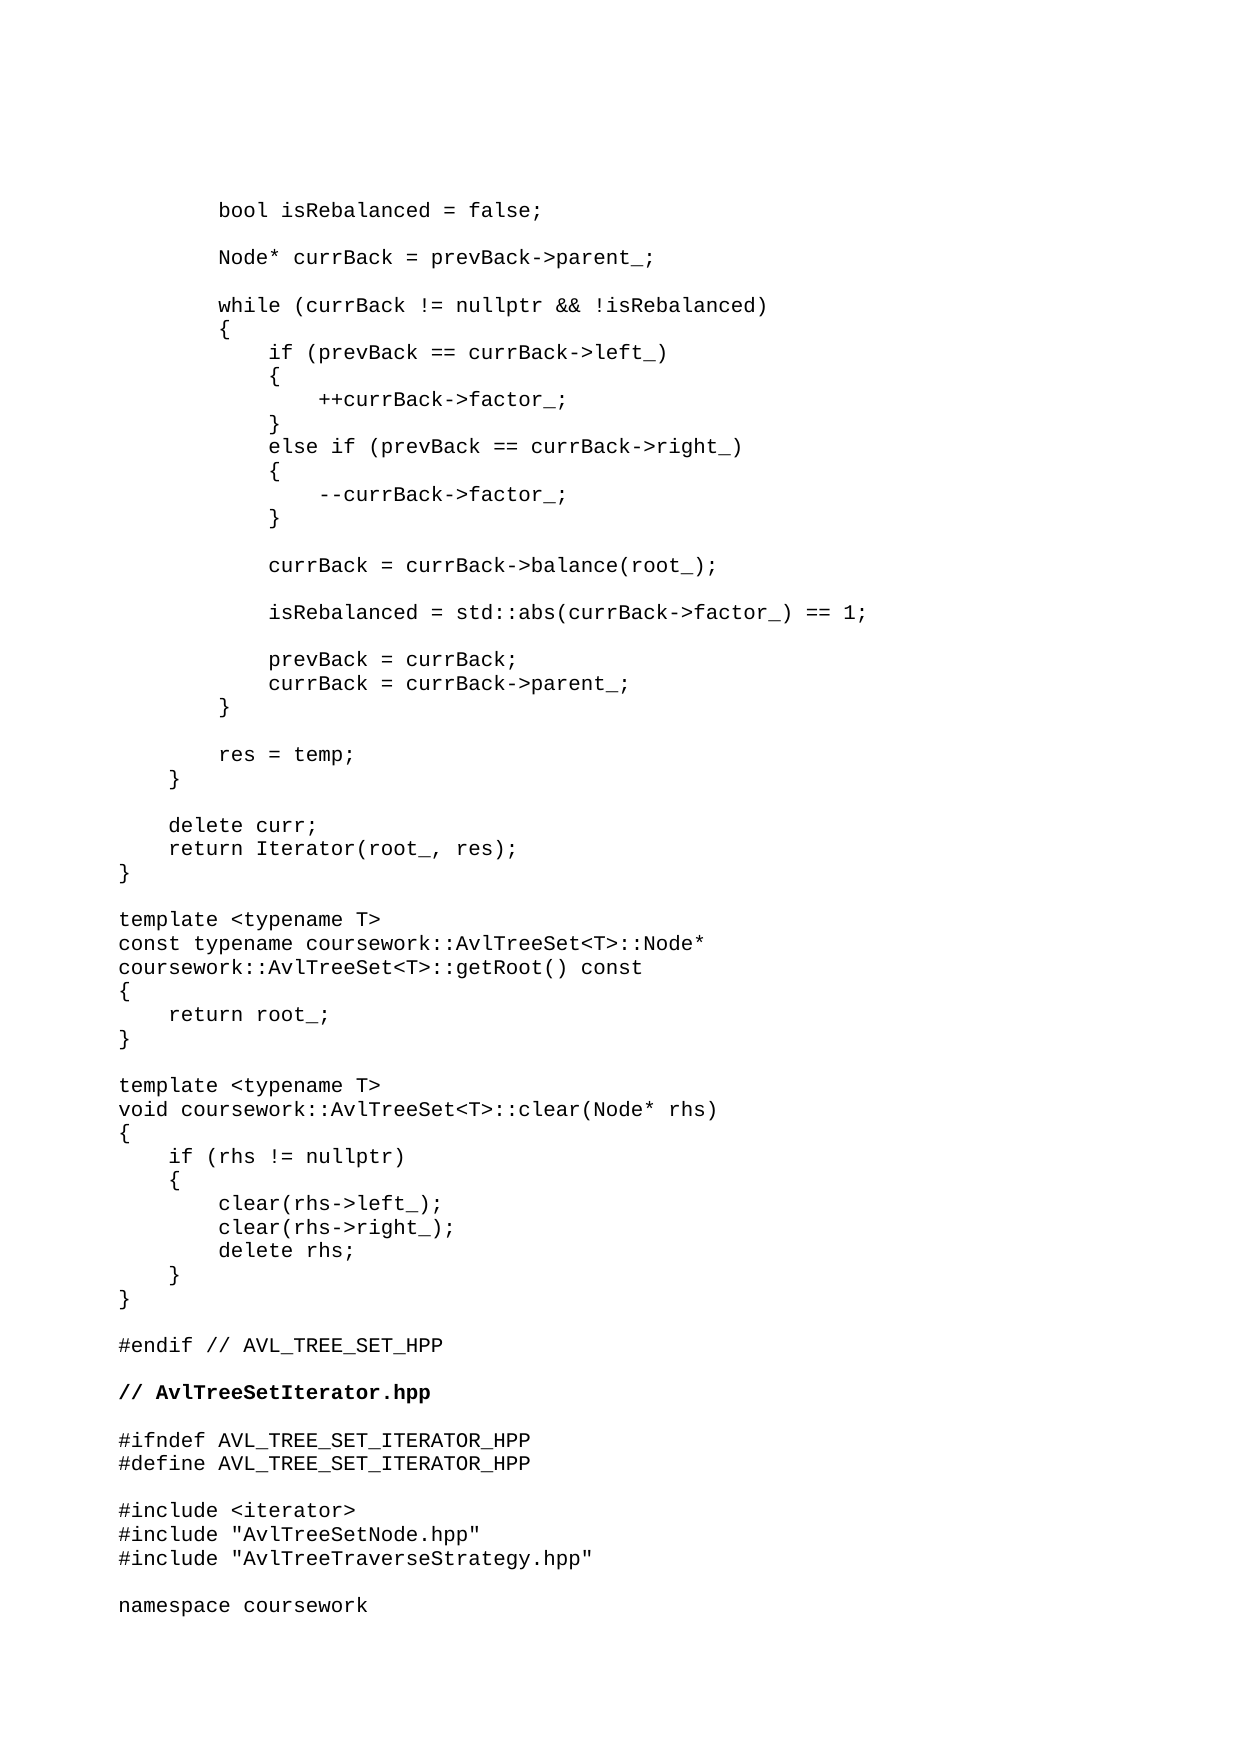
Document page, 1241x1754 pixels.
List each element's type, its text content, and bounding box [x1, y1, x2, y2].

text if (rhs != nullptr) [118, 1146, 1122, 1169]
text { [118, 460, 1122, 484]
text { [118, 980, 1122, 1004]
text } [118, 1028, 1122, 1051]
text #ifndef AVL_TREE_SET_ITERATOR_HPP [118, 1429, 1122, 1453]
text isRebalanced = std::abs(currBack->factor_) == 1; [118, 602, 1122, 626]
text } [118, 697, 1122, 720]
text delete curr; [118, 815, 1122, 838]
text void coursework::AvlTreeSet<T>::clear(Node* rhs) [118, 1098, 1122, 1122]
text #endif // AVL_TREE_SET_HPP [118, 1335, 1122, 1359]
text #include "AvlTreeTraverseStrategy.hpp" [118, 1548, 1122, 1571]
text prevBack = currBack; [118, 649, 1122, 673]
text } [118, 1288, 1122, 1311]
text const typename coursework::AvlTreeSet<T>::Node* coursework::AvlTreeSet<T>::getRoot() const [118, 933, 1122, 980]
text delete rhs; [118, 1240, 1122, 1264]
text if (prevBack == currBack->left_) [118, 342, 1122, 366]
text } [118, 862, 1122, 886]
text namespace coursework [118, 1595, 1122, 1619]
text clear(rhs->left_); [118, 1193, 1122, 1217]
text template <typename T> [118, 909, 1122, 933]
text else if (prevBack == currBack->right_) [118, 436, 1122, 460]
text clear(rhs->right_); [118, 1217, 1122, 1240]
text return Iterator(root_, res); [118, 838, 1122, 862]
text { [118, 366, 1122, 389]
text { [118, 1122, 1122, 1146]
text return root_; [118, 1004, 1122, 1028]
text } [118, 413, 1122, 436]
text } [118, 767, 1122, 791]
text // AvlTreeSetIterator.hpp [118, 1382, 1122, 1406]
text res = temp; [118, 744, 1122, 767]
text currBack = currBack->balance(root_); [118, 555, 1122, 578]
text #include "AvlTreeSetNode.hpp" [118, 1524, 1122, 1548]
text bool isRebalanced = false; [118, 200, 1122, 224]
text { [118, 1169, 1122, 1193]
text template <typename T> [118, 1075, 1122, 1098]
text #include <iterator> [118, 1501, 1122, 1524]
text } [118, 507, 1122, 531]
text #define AVL_TREE_SET_ITERATOR_HPP [118, 1453, 1122, 1477]
text currBack = currBack->parent_; [118, 673, 1122, 697]
text while (currBack != nullptr && !isRebalanced) [118, 294, 1122, 318]
text } [118, 1264, 1122, 1288]
text ++currBack->factor_; [118, 389, 1122, 413]
text --currBack->factor_; [118, 484, 1122, 507]
text Node* currBack = prevBack->parent_; [118, 247, 1122, 271]
text { [118, 318, 1122, 342]
